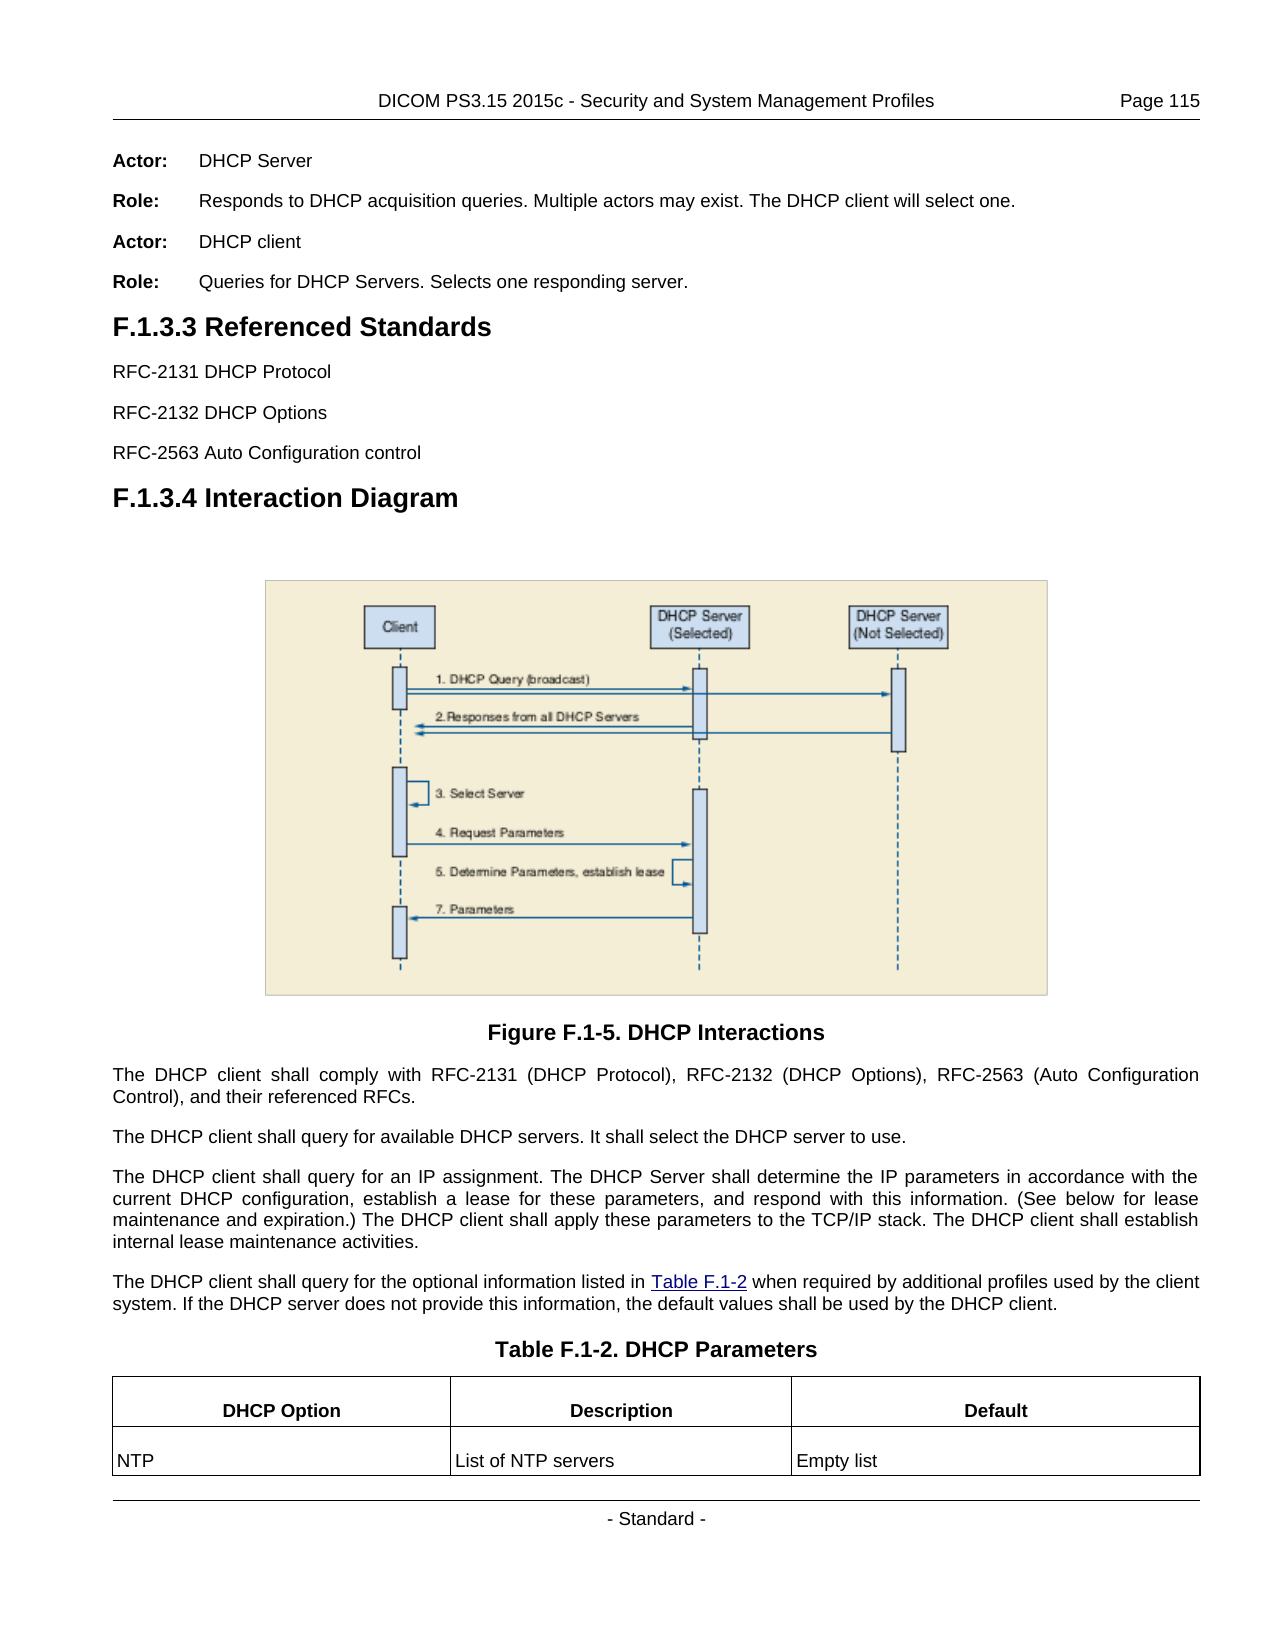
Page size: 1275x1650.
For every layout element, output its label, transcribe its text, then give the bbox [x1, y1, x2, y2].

text F.1.3.3 Referenced Standards [112, 311, 1200, 342]
text Role: Responds to DHCP acquisition queries. Multiple actors may exist. The DHCP client will select one. [112, 190, 1200, 212]
text The DHCP client shall query for an IP assignment. The DHCP Server shall determine the IP parameters in accordance with the current DHCP configuration, establish a lease for these parameters, and respond with this information. (See below for lease maintenance and expiration.) The DHCP client shall apply these parameters to the TCP/IP stack. The DHCP client shall establish internal lease maintenance activities. [112, 1166, 1200, 1252]
text RFC-2132 DHCP Options [112, 402, 1200, 423]
text Actor: DHCP Server [112, 150, 1200, 172]
text Figure F.1-5. DHCP Interactions [112, 1019, 1200, 1045]
text The DHCP client shall query for the optional information listed in Table F.1-2 when required by additional profiles used by the client system. If the DHCP server does not provide this information, the default values shall be used by the DHCP client. [112, 1271, 1200, 1314]
text The DHCP client shall query for available DHCP servers. It shall select the DHCP server to use. [112, 1126, 1200, 1147]
text RFC-2563 Auto Configuration control [112, 442, 1200, 463]
picture [264, 579, 1049, 997]
text The DHCP client shall comply with RFC-2131 (DHCP Protocol), RFC-2132 (DHCP Options), RFC-2563 (Auto Configuration Control), and their referenced RFCs. [112, 1064, 1200, 1107]
table_header DHCP Option [113, 1377, 450, 1426]
text Actor: DHCP client [112, 231, 1200, 252]
text Role: Queries for DHCP Servers. Selects one responding server. [112, 271, 1200, 292]
table_header Default [792, 1377, 1199, 1426]
text F.1.3.4 Interaction Diagram [112, 482, 1200, 513]
table_cell NTP [113, 1427, 450, 1475]
text RFC-2131 DHCP Protocol [112, 361, 1200, 383]
table_header Description [451, 1377, 791, 1426]
table_cell List of NTP servers [451, 1427, 791, 1475]
table_cell Empty list [792, 1427, 1199, 1475]
text Table F.1-2. DHCP Parameters [112, 1337, 1200, 1362]
